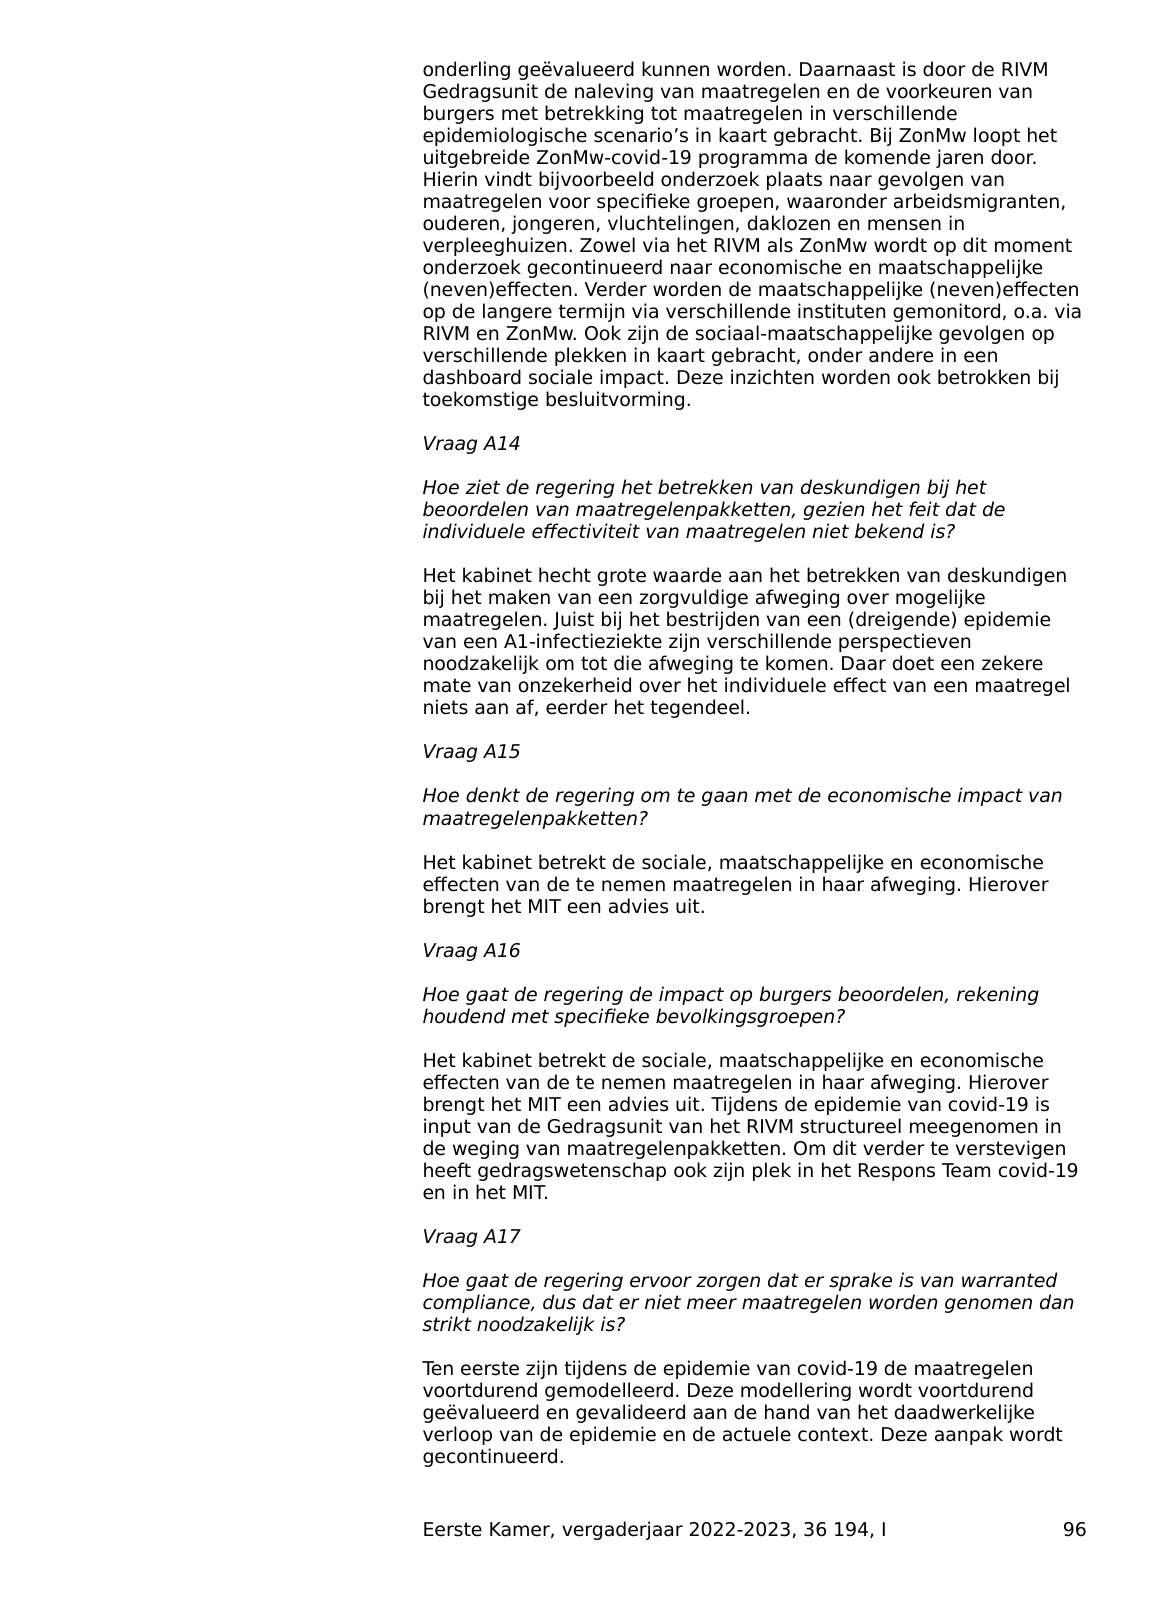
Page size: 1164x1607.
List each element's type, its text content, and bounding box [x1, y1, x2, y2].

text Het kabinet betrekt de sociale, maatschappelijke en economische effecten van de te nemen maatregelen in haar afweging. Hierover brengt het MIT een advies uit. [422, 852, 1087, 917]
subtitle Vraag A14 [422, 433, 1087, 455]
text Het kabinet hecht grote waarde aan het betrekken van deskundigen bij het maken van een zorgvuldige afweging over mogelijke maatregelen. Juist bij het bestrijden van een (dreigende) epidemie van een A1-infectieziekte zijn verschillende perspectieven noodzakelijk om tot die afweging te komen. Daar doet een zekere mate van onzekerheid over het individuele effect van een maatregel niets aan af, eerder het tegendeel. [422, 565, 1087, 719]
text Hoe gaat de regering ervoor zorgen dat er sprake is van warranted compliance, dus dat er niet meer maatregelen worden genomen dan strikt noodzakelijk is? [422, 1270, 1087, 1336]
text onderling geëvalueerd kunnen worden. Daarnaast is door de RIVM Gedragsunit de naleving van maatregelen en de voorkeuren van burgers met betrekking tot maatregelen in verschillende epidemiologische scenario’s in kaart gebracht. Bij ZonMw loopt het uitgebreide ZonMw-covid-19 programma de komende jaren door. Hierin vindt bijvoorbeeld onderzoek plaats naar gevolgen van maatregelen voor specifieke groepen, waaronder arbeidsmigranten, ouderen, jongeren, vluchtelingen, daklozen en mensen in verpleeghuizen. Zowel via het RIVM als ZonMw wordt op dit moment onderzoek gecontinueerd naar economische en maatschappelijke (neven)effecten. Verder worden de maatschappelijke (neven)effecten op de langere termijn via verschillende instituten gemonitord, o.a. via RIVM en ZonMw. Ook zijn de sociaal-maatschappelijke gevolgen op verschillende plekken in kaart gebracht, onder andere in een dashboard sociale impact. Deze inzichten worden ook betrokken bij toekomstige besluitvorming. [422, 59, 1087, 411]
subtitle Vraag A17 [422, 1226, 1087, 1248]
text Hoe gaat de regering de impact op burgers beoordelen, rekening houdend met specifieke bevolkingsgroepen? [422, 984, 1087, 1028]
text Hoe ziet de regering het betrekken van deskundigen bij het beoordelen van maatregelenpakketten, gezien het feit dat de individuele effectiviteit van maatregelen niet bekend is? [422, 477, 1087, 543]
text Ten eerste zijn tijdens de epidemie van covid-19 de maatregelen voortdurend gemodelleerd. Deze modellering wordt voortdurend geëvalueerd en gevalideerd aan de hand van het daadwerkelijke verloop van de epidemie en de actuele context. Deze aanpak wordt gecontinueerd. [422, 1358, 1087, 1468]
subtitle Vraag A16 [422, 940, 1087, 962]
text Het kabinet betrekt de sociale, maatschappelijke en economische effecten van de te nemen maatregelen in haar afweging. Hierover brengt het MIT een advies uit. Tijdens de epidemie van covid-19 is input van de Gedragsunit van het RIVM structureel meegenomen in de weging van maatregelenpakketten. Om dit verder te verstevigen heeft gedragswetenschap ook zijn plek in het Respons Team covid-19 en in het MIT. [422, 1050, 1087, 1204]
text Hoe denkt de regering om te gaan met de economische impact van maatregelenpakketten? [422, 785, 1087, 829]
subtitle Vraag A15 [422, 741, 1087, 763]
